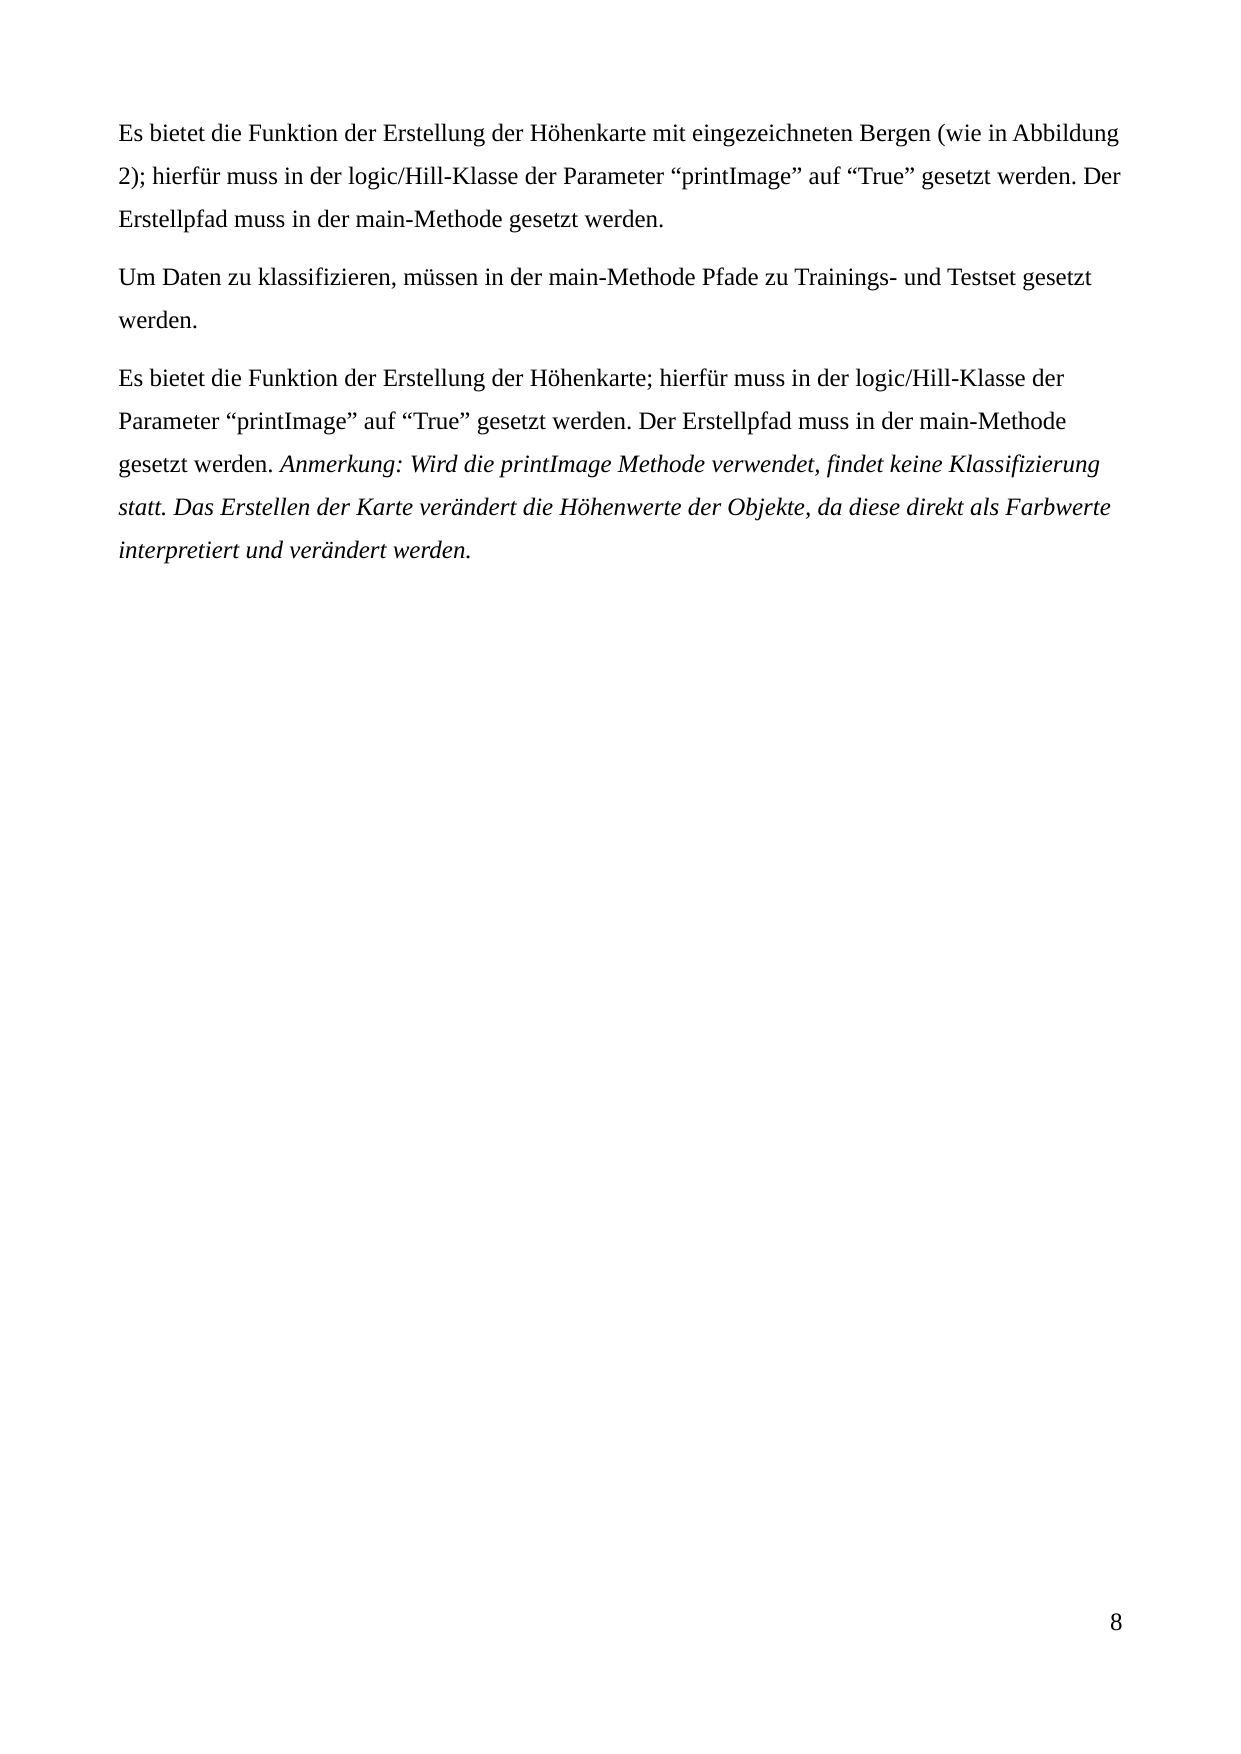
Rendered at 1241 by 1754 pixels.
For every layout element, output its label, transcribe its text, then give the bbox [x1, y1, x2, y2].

text Es bietet die Funktion der Erstellung der Höhenkarte mit eingezeichneten Bergen (wie in Abbildung 2); hierfür muss in der logic/Hill-Klasse der Parameter “printImage” auf “True” gesetzt werden. Der Erstellpfad muss in der main-Methode gesetzt werden. [118, 118, 1122, 233]
text Es bietet die Funktion der Erstellung der Höhenkarte; hierfür muss in der logic/Hill-Klasse der Parameter “printImage” auf “True” gesetzt werden. Der Erstellpfad muss in der main-Methode gesetzt werden. Anmerkung: Wird die printImage Methode verwendet, findet keine Klassifizierung statt. Das Erstellen der Karte verändert die Höhenwerte der Objekte, da diese direkt als Farbwerte interpretiert und verändert werden. [118, 363, 1122, 564]
text Um Daten zu klassifizieren, müssen in der main-Methode Pfade zu Trainings- und Testset gesetzt werden. [118, 262, 1122, 334]
